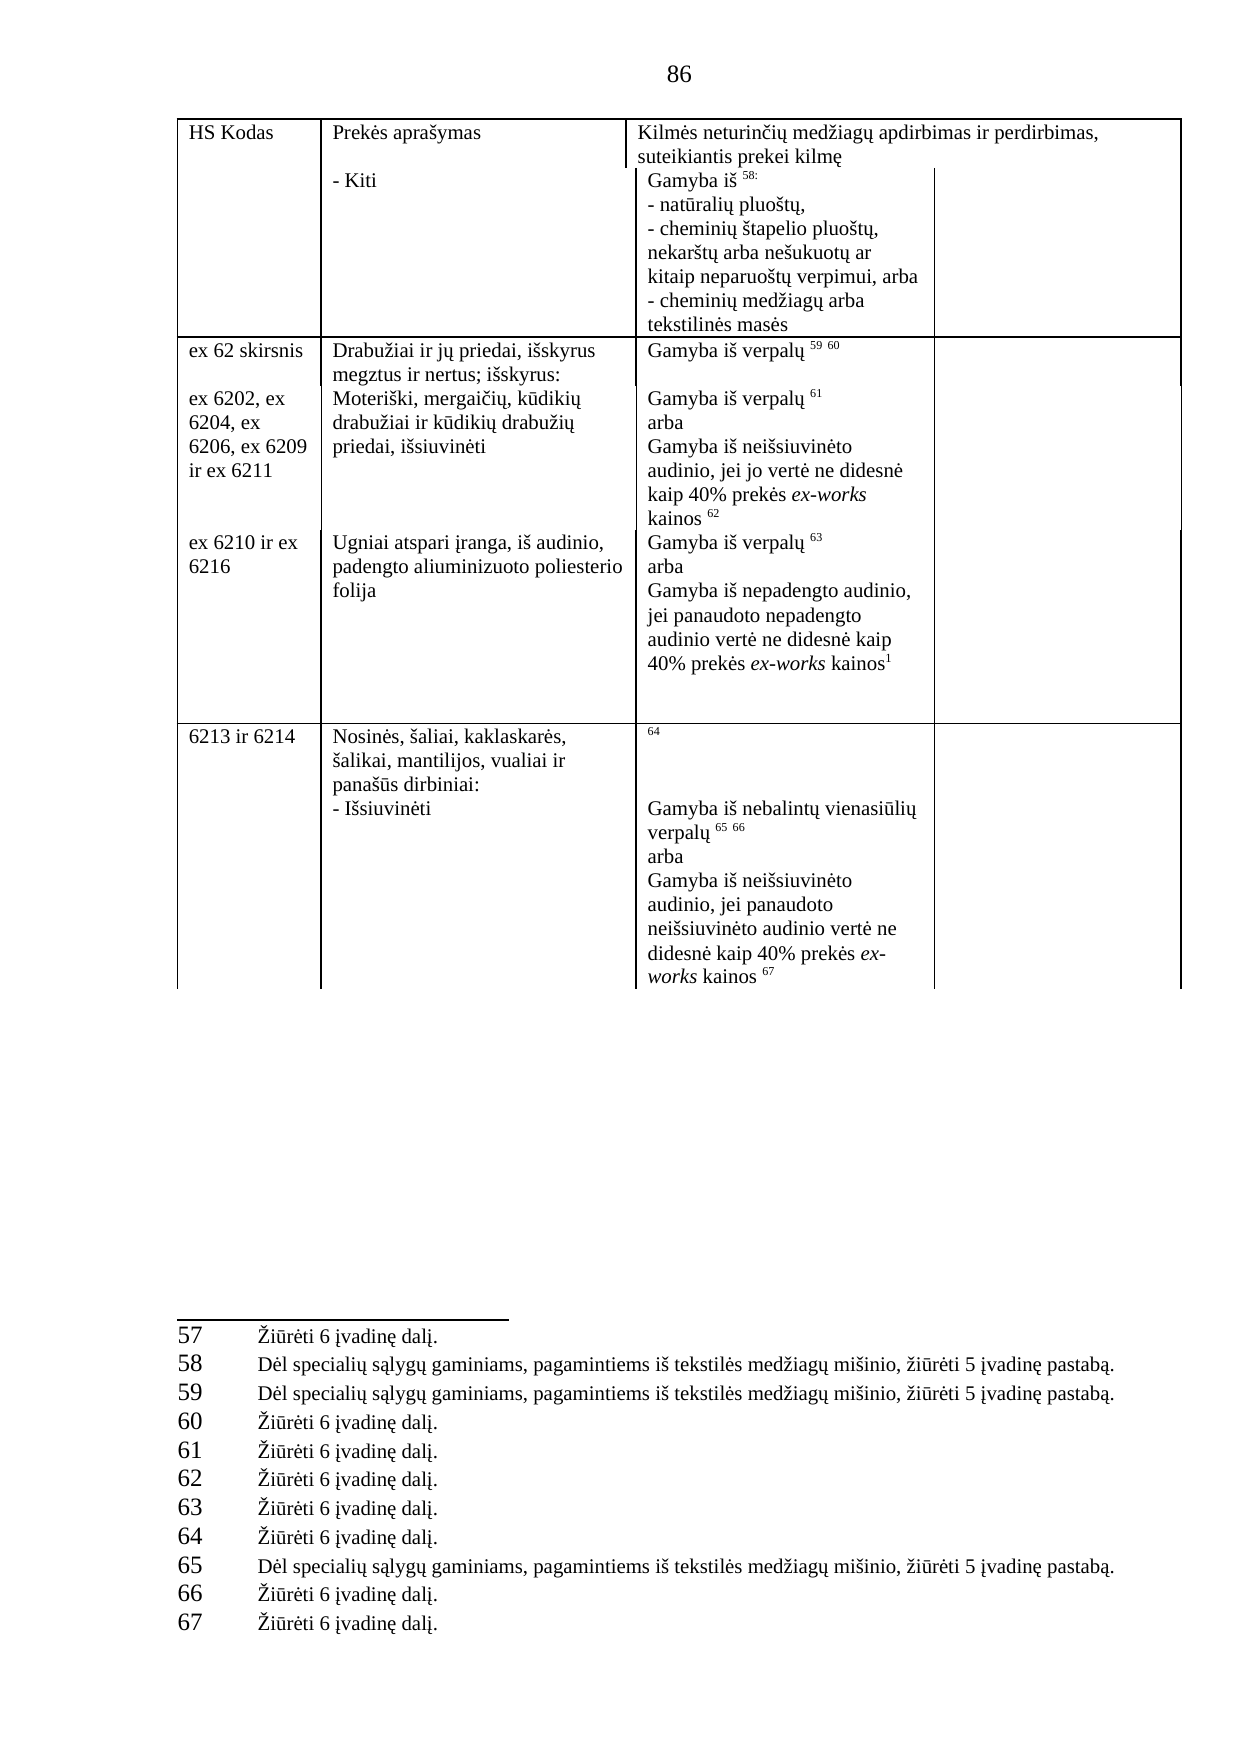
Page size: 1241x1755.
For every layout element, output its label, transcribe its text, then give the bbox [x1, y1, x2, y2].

table_header Kilmės neturinčių medžiagų apdirbimas ir perdirbimas, suteikiantis prekei kilmę [627, 120, 1180, 168]
table_cell - Kiti [322, 168, 635, 336]
table_cell Gamyba iš nebalintų vienasiūlių verpalų arba Gamyba iš neišsiuvinėto audinio, jei panaudoto neišsiuvinėto audinio vertė ne didesnė kaip 40% prekės ex-works kainos [637, 796, 934, 988]
table_cell Gamyba iš verpalų arba Gamyba iš nepadengto audinio, jei panaudoto nepadengto audinio vertė ne didesnė kaip 40% prekės ex-works kainos1 [637, 530, 934, 723]
table_cell 6213 ir 6214 [178, 724, 320, 796]
table_cell Gamyba iš verpalų [637, 338, 934, 386]
table_cell [935, 386, 1181, 530]
table_cell [935, 724, 1180, 796]
table_cell Gamyba iš verpalų arba Gamyba iš neišsiuvinėto audinio, jei jo vertė ne didesnė kaip 40% prekės ex-works kainos [637, 386, 934, 530]
table_cell Nosinės, šaliai, kaklaskarės, šalikai, mantilijos, vualiai ir panašūs dirbiniai: [322, 724, 635, 796]
table_header Prekės aprašymas [322, 120, 625, 168]
table_cell [178, 168, 320, 336]
table_cell [637, 724, 934, 796]
table_cell [935, 530, 1180, 723]
table_cell [178, 796, 320, 988]
table_cell Ugniai atspari įranga, iš audinio, padengto aliuminizuoto poliesterio folija [322, 530, 635, 723]
table_cell Moteriški, mergaičių, kūdikių drabužiai ir kūdikių drabužių priedai, išsiuvinėti [322, 386, 636, 530]
table_cell Gamyba iš : - natūralių pluoštų, - cheminių štapelio pluoštų, nekarštų arba nešukuotų ar kitaip neparuoštų verpimui, arba - cheminių medžiagų arba tekstilinės masės [637, 168, 934, 336]
table_header HS Kodas [178, 120, 320, 168]
table_cell ex 6210 ir ex 6216 [178, 530, 320, 723]
table_cell [935, 796, 1180, 988]
table_cell ex 6202, ex 6204, ex 6206, ex 6209 ir ex 6211 [178, 386, 321, 530]
table_cell - Išsiuvinėti [322, 796, 635, 988]
table_cell [935, 338, 1180, 386]
table_cell Drabužiai ir jų priedai, išskyrus megztus ir nertus; išskyrus: [322, 338, 635, 386]
table_cell [935, 168, 1180, 336]
table_cell ex 62 skirsnis [178, 338, 320, 386]
